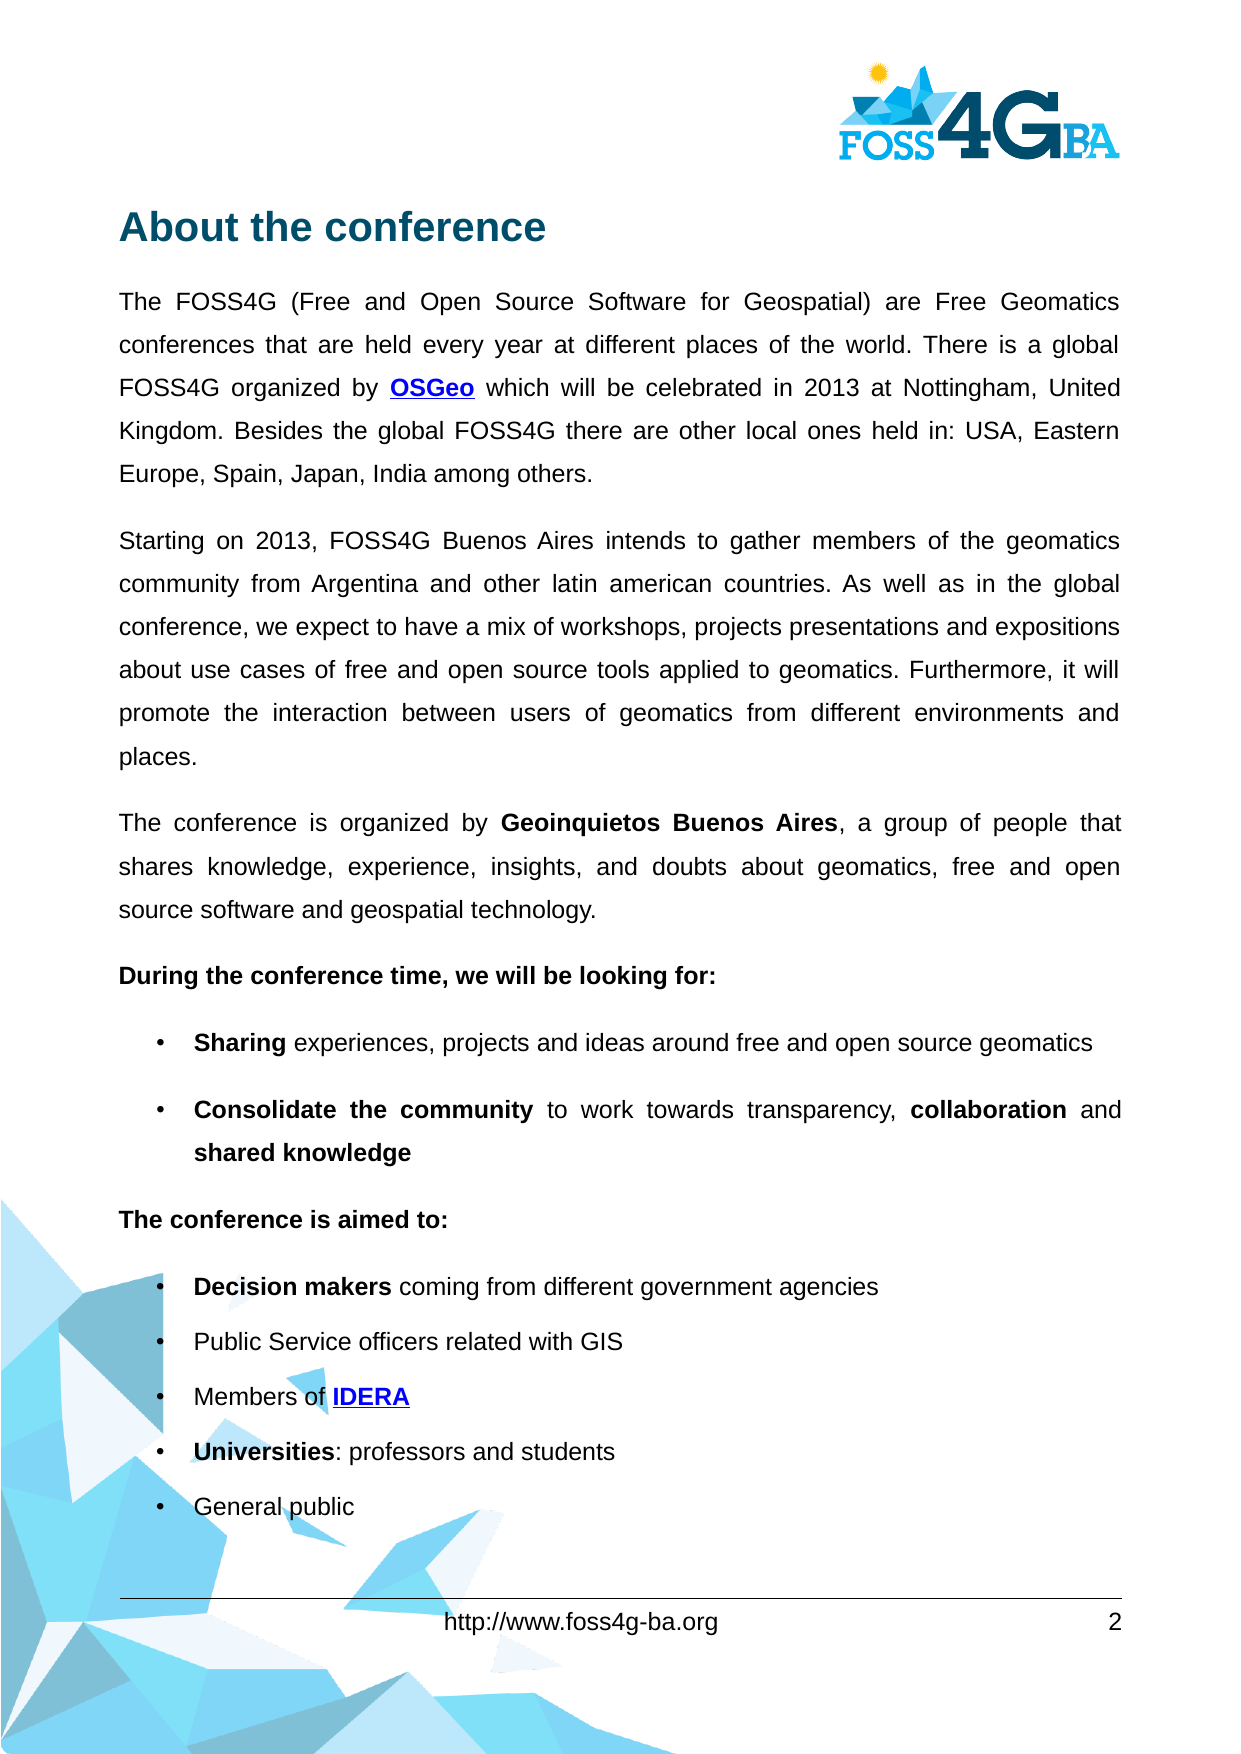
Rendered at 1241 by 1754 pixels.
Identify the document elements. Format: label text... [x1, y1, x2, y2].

list Members of IDERA [156, 1382, 1122, 1411]
text During the conference time, we will be looking for: [118, 961, 1122, 990]
picture [838, 59, 1122, 161]
list Public Service officers related with GIS [156, 1327, 1122, 1356]
text Starting on 2013, FOSS4G Buenos Aires intends to gather members of the geomatics community from Argentina and other latin american countries. As well as in the global conference, we expect to have a mix of workshops, projects presentations and expositions about use cases of free and open source tools applied to geomatics. Furthermore, it will promote the interaction between users of geomatics from different environments and places. [118, 526, 1122, 770]
text The conference is organized by Geoinquietos Buenos Aires, a group of people that shares knowledge, experience, insights, and doubts about geomatics, free and open source software and geospatial technology. [118, 808, 1122, 923]
picture [1, 953, 801, 1754]
picture [882, 141, 907, 161]
list Universities: professors and students [156, 1437, 1122, 1466]
list Decision makers coming from different government agencies [156, 1272, 1122, 1301]
subtitle About the conference [118, 202, 1122, 250]
text The conference is aimed to: [118, 1205, 1122, 1234]
text The FOSS4G (Free and Open Source Software for Geospatial) are Free Geomatics conferences that are held every year at different places of the world. There is a global FOSS4G organized by OSGeo which will be celebrated in 2013 at Nottingham, United Kingdom. Besides the global FOSS4G there are other local ones held in: USA, Eastern Europe, Spain, Japan, India among others. [118, 287, 1122, 488]
list General public [156, 1492, 1122, 1521]
list Consolidate the community to work towards transparency, collaboration and shared knowledge [156, 1095, 1122, 1167]
picture [869, 136, 886, 154]
list Sharing experiences, projects and ideas around free and open source geomatics [156, 1028, 1122, 1057]
